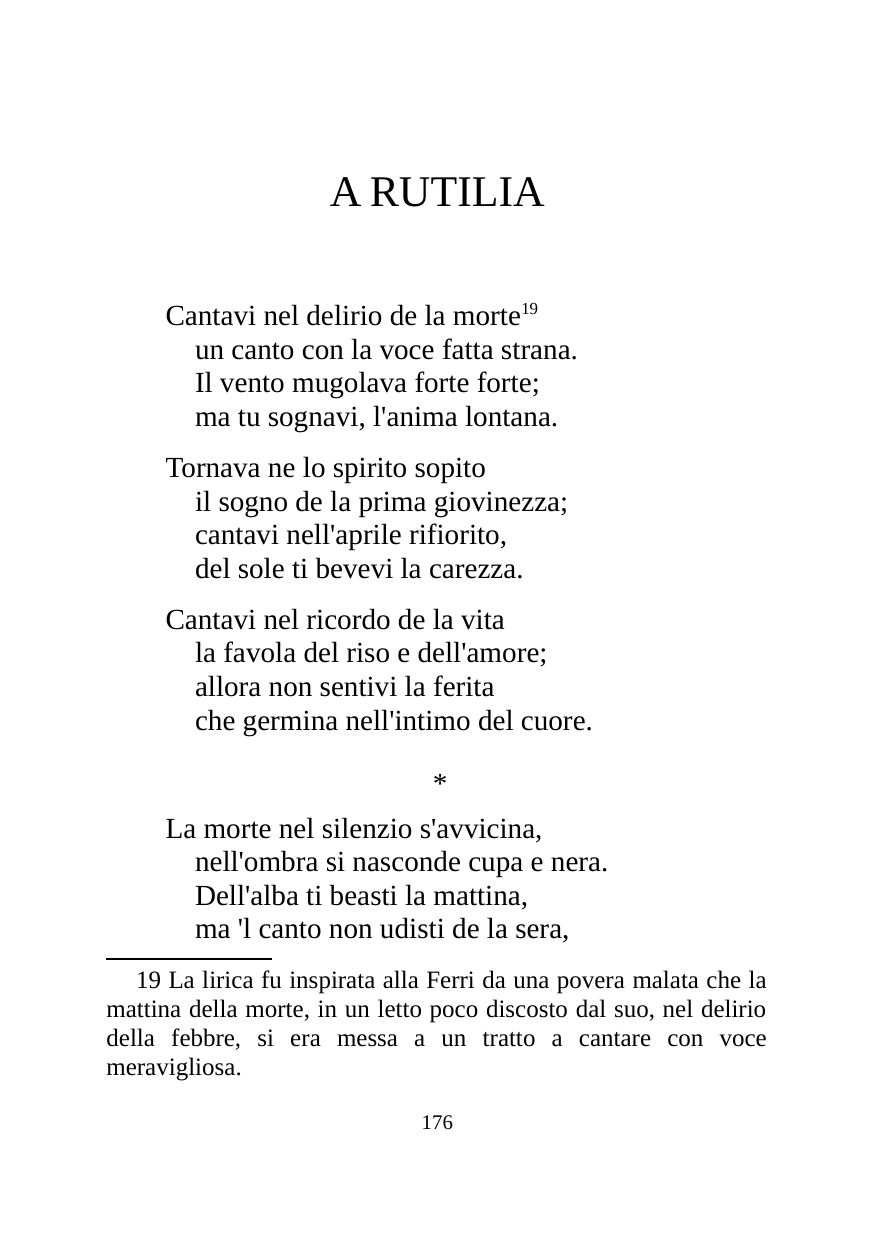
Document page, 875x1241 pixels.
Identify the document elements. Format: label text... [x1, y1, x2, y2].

text Cantavi nel delirio de la morte un canto con la voce fatta strana. Il vento mugolava forte forte; ma tu sognavi, l'anima lontana. [165, 298, 768, 432]
text * [106, 766, 768, 799]
text Cantavi nel ricordo de la vita la favola del riso e dell'amore; allora non sentivi la ferita che germina nell'intimo del cuore. [165, 602, 768, 736]
text La morte nel silenzio s'avvicina, nell'ombra si nasconde cupa e nera. Dell'alba ti beasti la mattina, ma 'l canto non udisti de la sera, [165, 811, 768, 945]
subtitle A RUTILIA [106, 165, 768, 216]
text La lirica fu inspirata alla Ferri da una povera malata che la mattina della morte, in un letto poco discosto dal suo, nel delirio della febbre, si era messa a un tratto a cantare con voce meravigliosa. [106, 965, 768, 1080]
text Tornava ne lo spirito sopito il sogno de la prima giovinezza; cantavi nell'aprile rifiorito, del sole ti bevevi la carezza. [165, 450, 768, 584]
